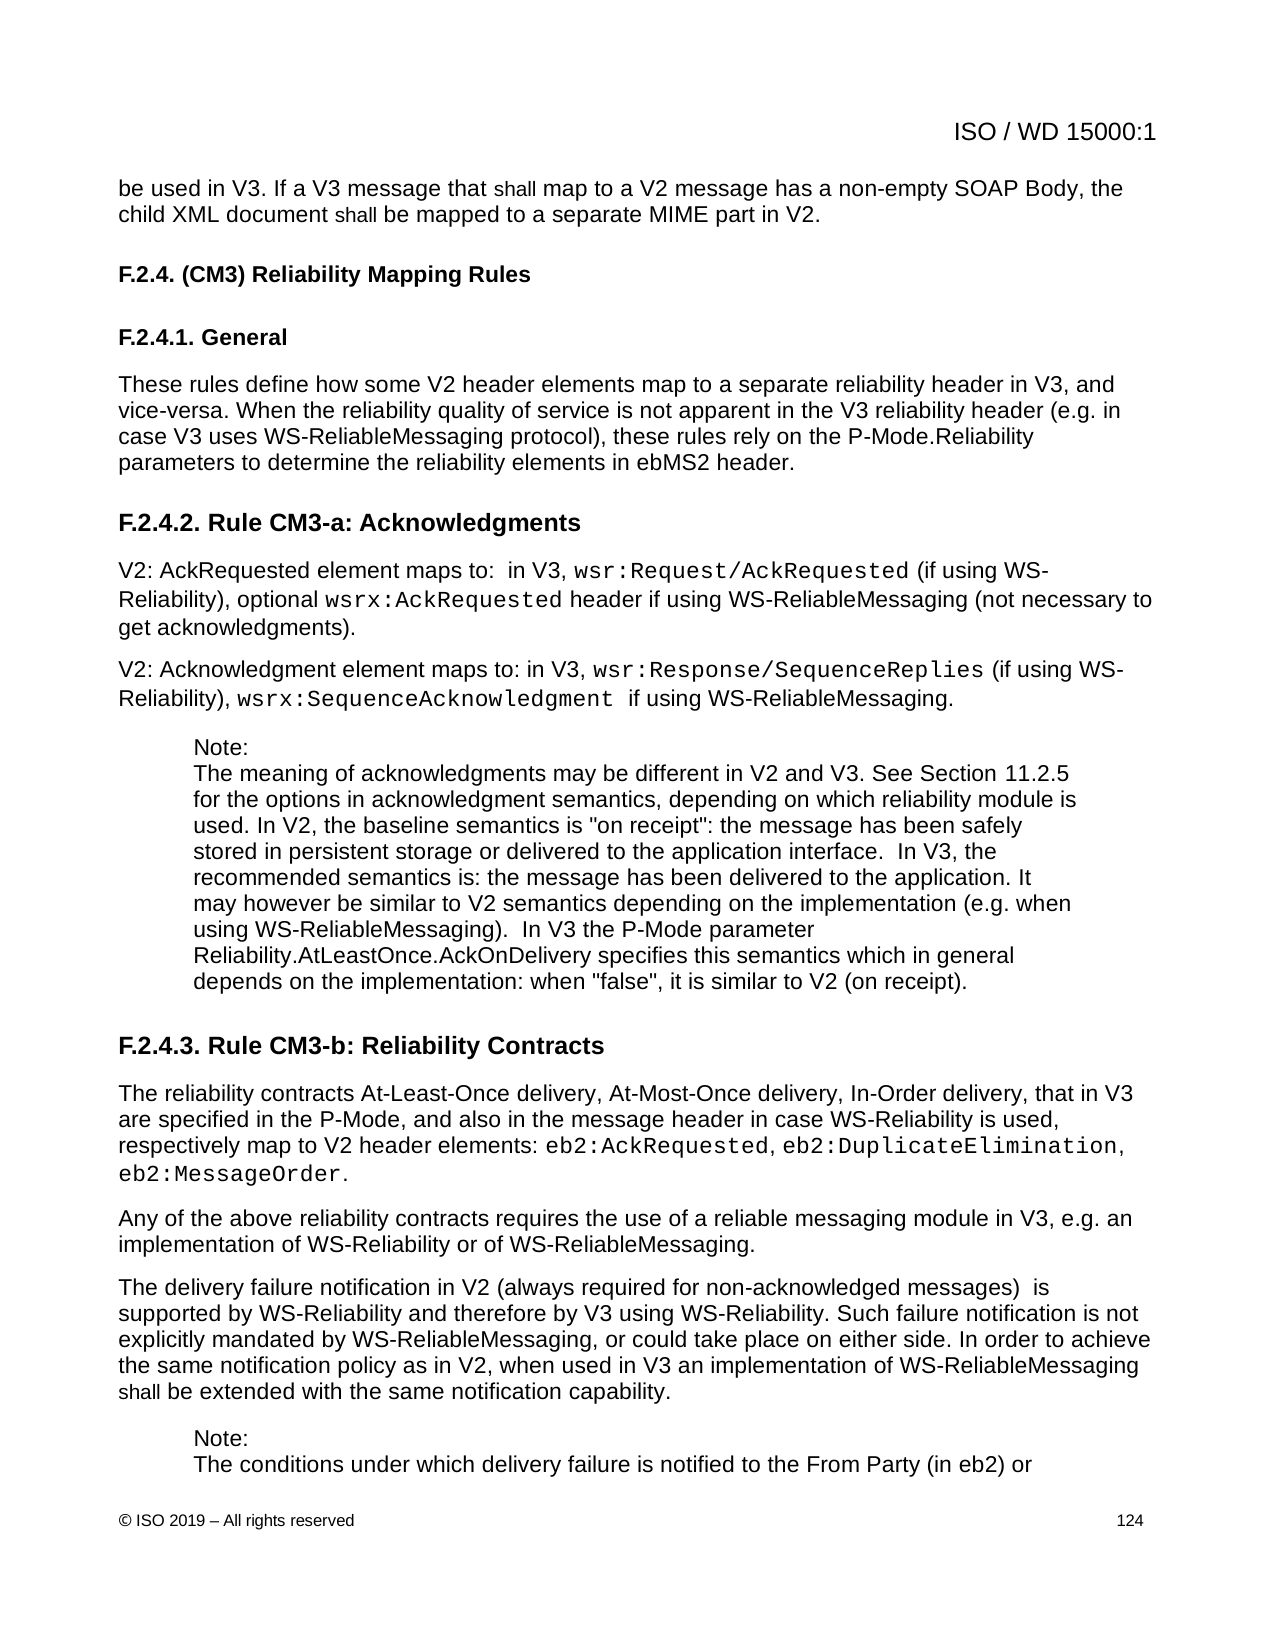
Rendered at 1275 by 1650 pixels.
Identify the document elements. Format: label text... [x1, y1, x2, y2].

text V2: Acknowledgment element maps to: in V3, wsr:Response/SequenceReplies (if using WS-Reliability), wsrx:SequenceAcknowledgment if using WS-ReliableMessaging. [118, 657, 1157, 713]
text These rules define how some V2 header elements map to a separate reliability header in V3, and vice-versa. When the reliability quality of service is not apparent in the V3 reliability header (e.g. in case V3 uses WS-ReliableMessaging protocol), these rules rely on the P-Mode.Reliability parameters to determine the reliability elements in ebMS2 header. [118, 371, 1157, 476]
subtitle Rule CM3-b: Reliability Contracts [118, 1032, 1157, 1060]
text V2: AckRequested element maps to: in V3, wsr:Request/AckRequested (if using WS-Reliability), optional wsrx:AckRequested header if using WS-ReliableMessaging (not necessary to get acknowledgments). [118, 558, 1157, 640]
subtitle Rule CM3-a: Acknowledgments [118, 509, 1157, 537]
text Note: The conditions under which delivery failure is notified to the From Party (in eb2) or [193, 1425, 1082, 1477]
text The reliability contracts At-Least-Once delivery, At-Most-Once delivery, In-Order delivery, that in V3 are specified in the P-Mode, and also in the message header in case WS-Reliability is used, respectively map to V2 header elements: eb2:AckRequested, eb2:DuplicateElimination, eb2:MessageOrder. [118, 1081, 1157, 1189]
subtitle (CM3) Reliability Mapping Rules [118, 261, 1157, 287]
text Note: The meaning of acknowledgments may be different in V2 and V3. See Section 11.2.5 for the options in acknowledgment semantics, depending on which reliability module is used. In V2, the baseline semantics is "on receipt": the message has been safely stored in persistent storage or delivered to the application interface. In V3, the recommended semantics is: the message has been delivered to the application. It may however be similar to V2 semantics depending on the implementation (e.g. when using WS-ReliableMessaging). In V3 the P-Mode parameter Reliability.AtLeastOnce.AckOnDelivery specifies this semantics which in general depends on the implementation: when "false", it is similar to V2 (on receipt). [193, 734, 1082, 994]
text Any of the above reliability contracts requires the use of a reliable messaging module in V3, e.g. an implementation of WS-Reliability or of WS-ReliableMessaging. [118, 1206, 1157, 1258]
text be used in V3. If a V3 message that shall map to a V2 message has a non-empty SOAP Body, the child XML document shall be mapped to a separate MIME part in V2. [118, 176, 1157, 228]
text The delivery failure notification in V2 (always required for non-acknowledged messages) is supported by WS-Reliability and therefore by V3 using WS-Reliability. Such failure notification is not explicitly mandated by WS-ReliableMessaging, or could take place on either side. In order to achieve the same notification policy as in V2, when used in V3 an implementation of WS-ReliableMessaging shall be extended with the same notification capability. [118, 1274, 1157, 1404]
subtitle General [118, 324, 1157, 351]
